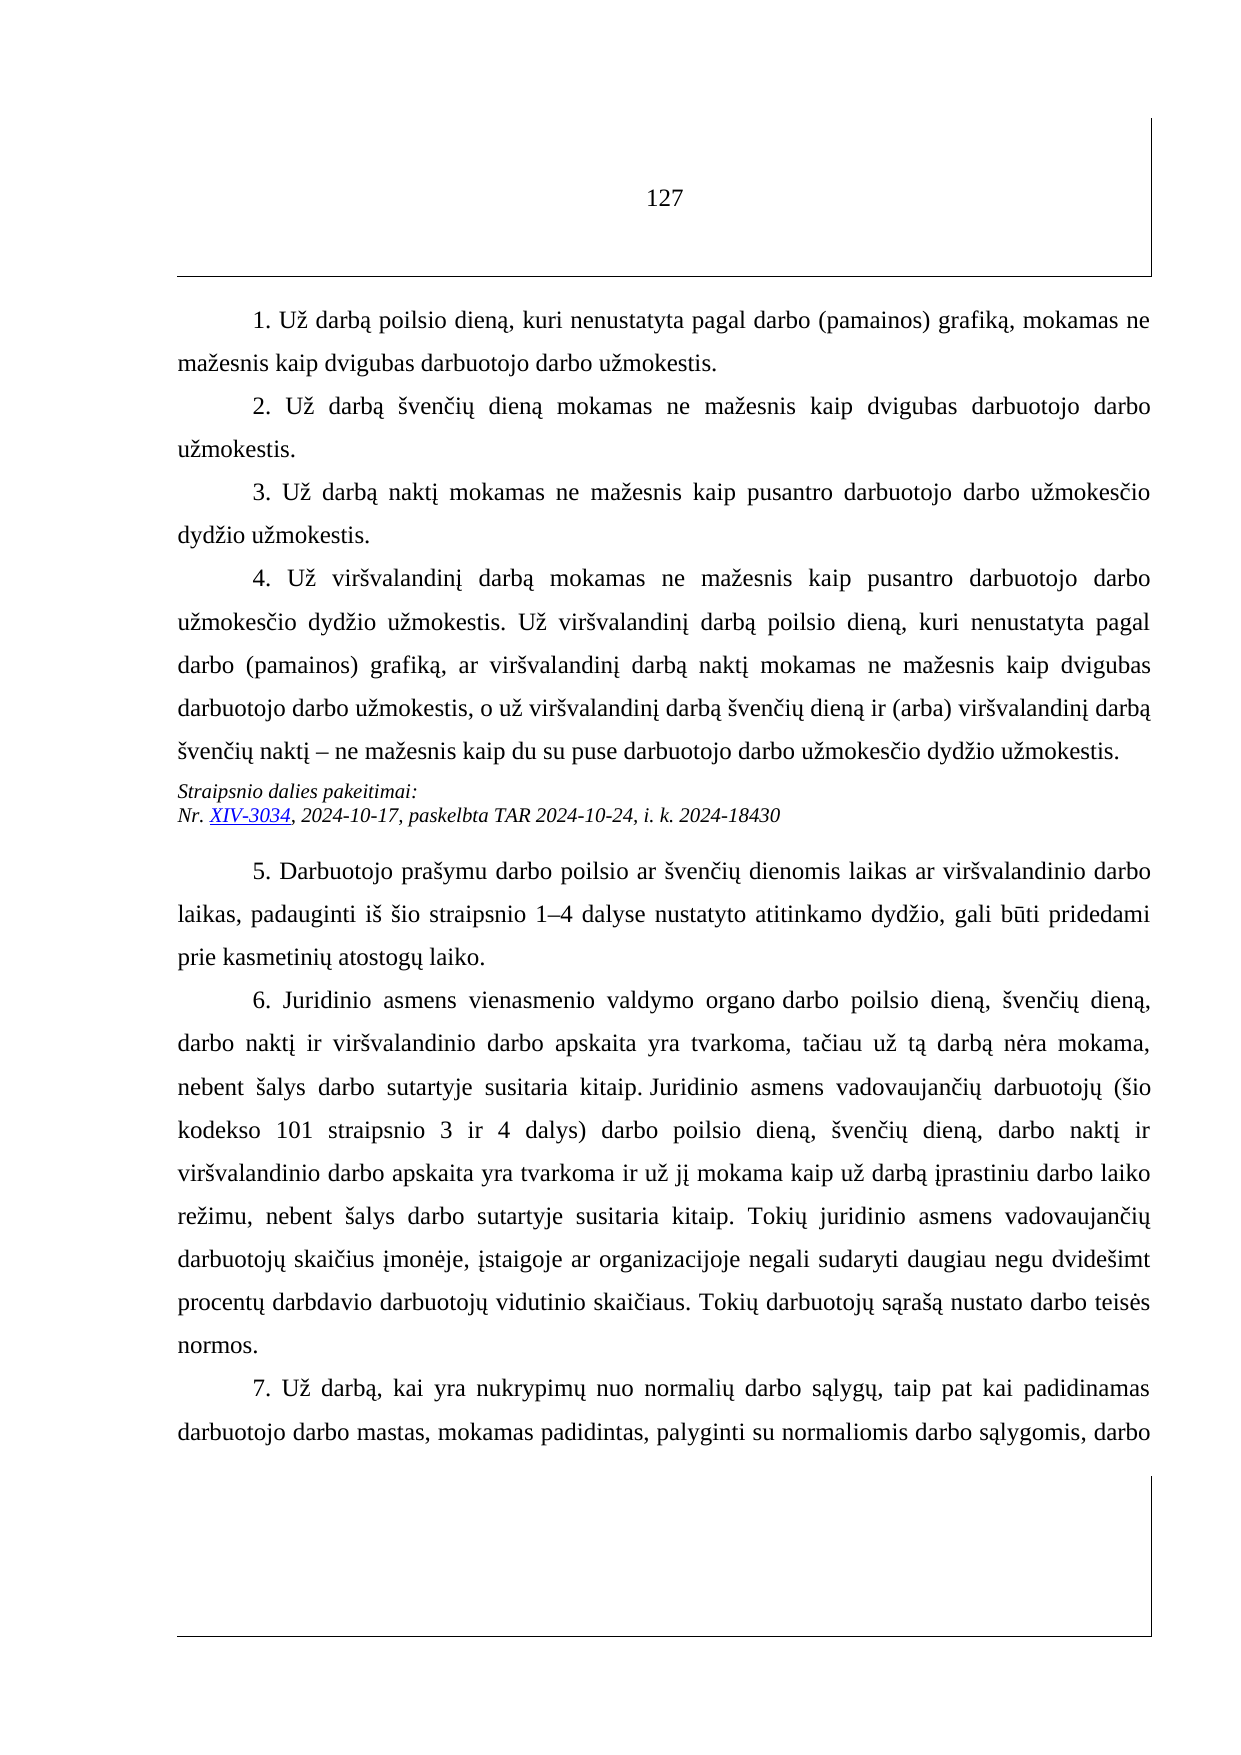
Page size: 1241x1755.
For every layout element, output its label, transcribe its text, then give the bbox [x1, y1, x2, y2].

text 2. Už darbą švenčių dieną mokamas ne mažesnis kaip dvigubas darbuotojo darbo užmokestis. [177, 391, 1152, 463]
text 1. Už darbą poilsio dieną, kuri nenustatyta pagal darbo (pamainos) grafiką, mokamas ne mažesnis kaip dvigubas darbuotojo darbo užmokestis. [177, 305, 1152, 377]
text 7. Už darbą, kai yra nukrypimų nuo normalių darbo sąlygų, taip pat kai padidinamas darbuotojo darbo mastas, mokamas padidintas, palyginti su normaliomis darbo sąlygomis, darbo [177, 1373, 1152, 1445]
text 3. Už darbą naktį mokamas ne mažesnis kaip pusantro darbuotojo darbo užmokesčio dydžio užmokestis. [177, 477, 1152, 549]
text 5. Darbuotojo prašymu darbo poilsio ar švenčių dienomis laikas ar viršvalandinio darbo laikas, padauginti iš šio straipsnio 1–4 dalyse nustatyto atitinkamo dydžio, gali būti pridedami prie kasmetinių atostogų laiko. [177, 856, 1152, 971]
text 6. Juridinio asmens vienasmenio valdymo organo darbo poilsio dieną, švenčių dieną, darbo naktį ir viršvalandinio darbo apskaita yra tvarkoma, tačiau už tą darbą nėra mokama, nebent šalys darbo sutartyje susitaria kitaip. Juridinio asmens vadovaujančių darbuotojų (šio kodekso 101 straipsnio 3 ir 4 dalys) darbo poilsio dieną, švenčių dieną, darbo naktį ir viršvalandinio darbo apskaita yra tvarkoma ir už jį mokama kaip už darbą įprastiniu darbo laiko režimu, nebent šalys darbo sutartyje susitaria kitaip. Tokių juridinio asmens vadovaujančių darbuotojų skaičius įmonėje, įstaigoje ar organizacijoje negali sudaryti daugiau negu dvidešimt procentų darbdavio darbuotojų vidutinio skaičiaus. Tokių darbuotojų sąrašą nustato darbo teisės normos. [177, 985, 1152, 1359]
text 4. Už viršvalandinį darbą mokamas ne mažesnis kaip pusantro darbuotojo darbo užmokesčio dydžio užmokestis. Už viršvalandinį darbą poilsio dieną, kuri nenustatyta pagal darbo (pamainos) grafiką, ar viršvalandinį darbą naktį mokamas ne mažesnis kaip dvigubas darbuotojo darbo užmokestis, o už viršvalandinį darbą švenčių dieną ir (arba) viršvalandinį darbą švenčių naktį – ne mažesnis kaip du su puse darbuotojo darbo užmokesčio dydžio užmokestis. [177, 563, 1152, 765]
text Nr. XIV-3034, 2024-10-17, paskelbta TAR 2024-10-24, i. k. 2024-18430 [177, 803, 1152, 827]
text Straipsnio dalies pakeitimai: [177, 779, 1152, 803]
